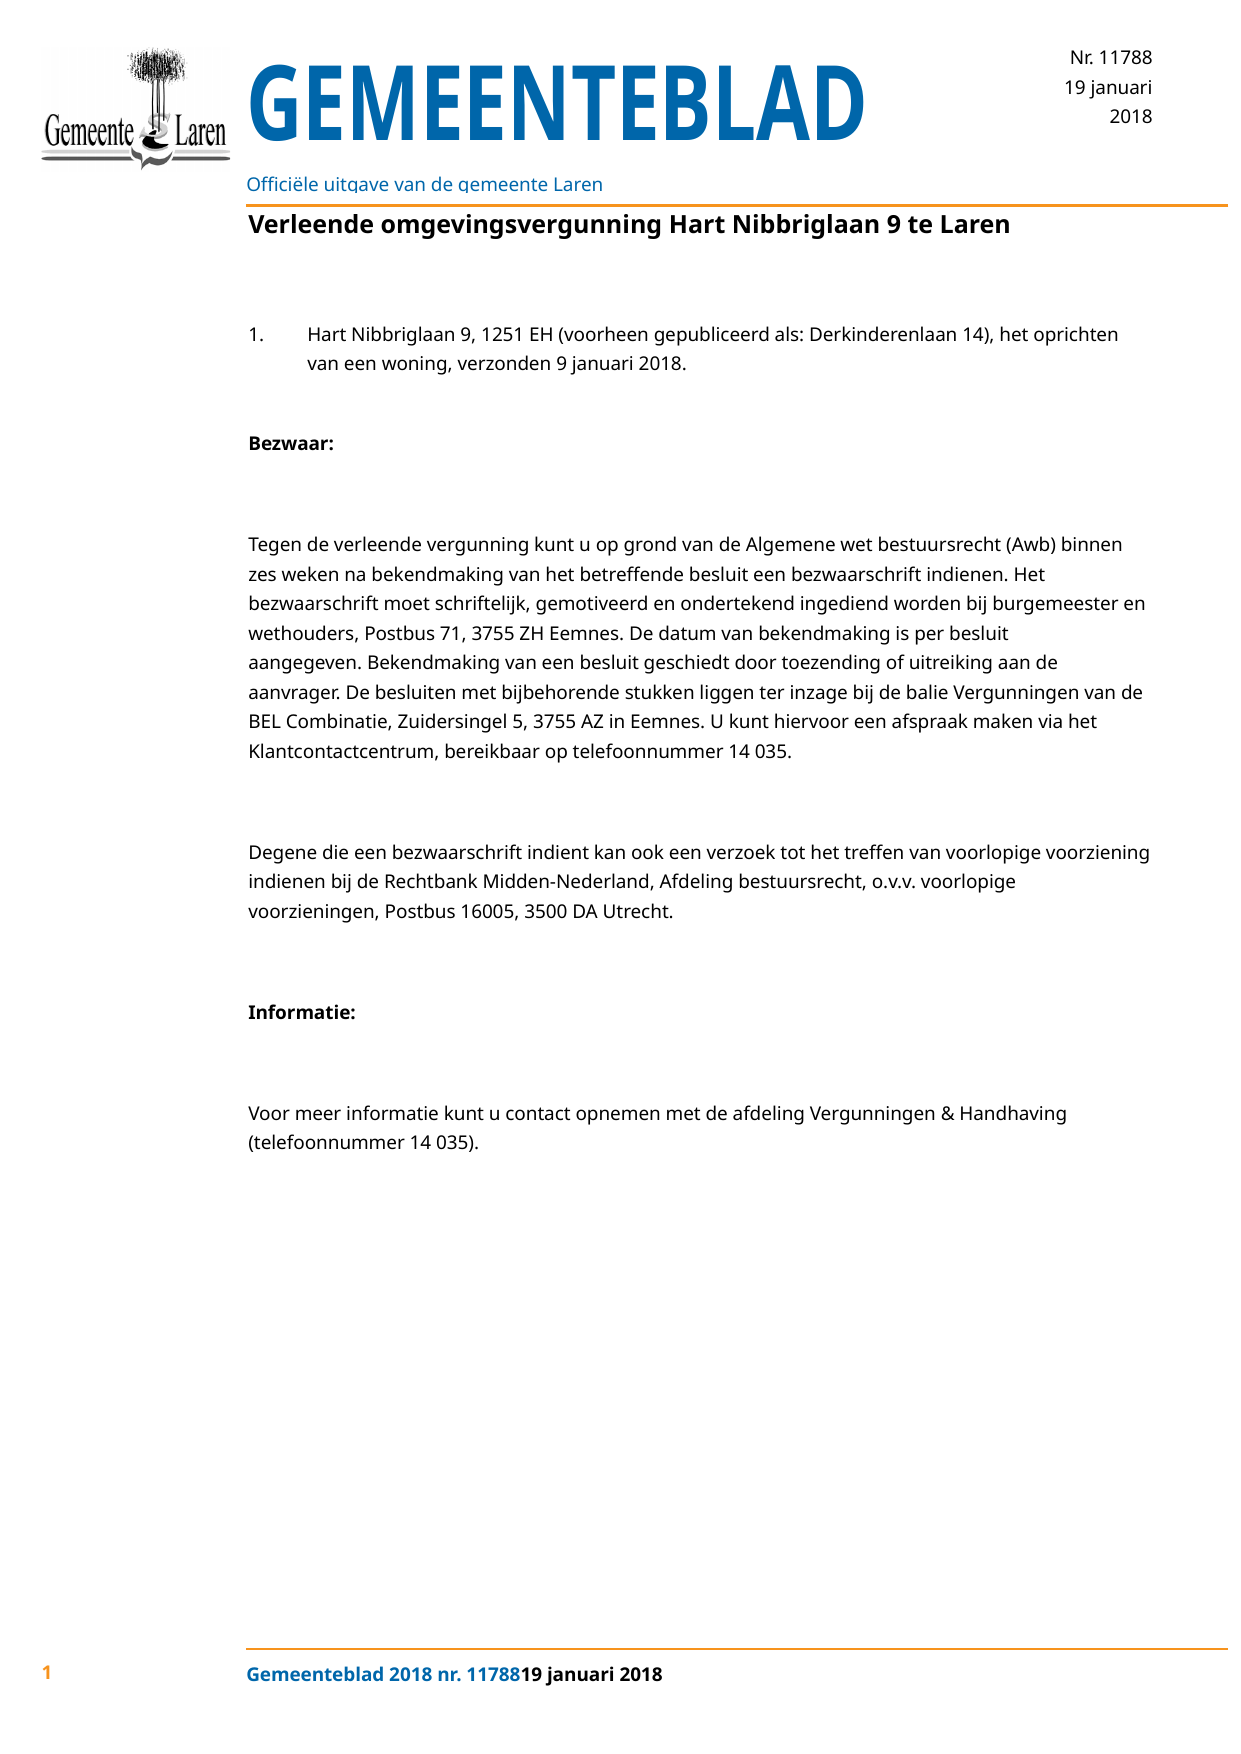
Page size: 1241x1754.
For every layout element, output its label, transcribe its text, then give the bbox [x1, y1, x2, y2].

text Verleende omgevingsvergunning Hart Nibbriglaan 9 te Laren [248, 207, 1152, 241]
text Bezwaar: [248, 430, 1152, 456]
text Informatie: [248, 999, 1152, 1025]
text Voor meer informatie kunt u contact opnemen met de afdeling Vergunningen & Handhaving (telefoonnummer 14 035). [248, 1100, 1152, 1155]
text Tegen de verleende vergunning kunt u op grond van de Algemene wet bestuursrecht (Awb) binnen zes weken na bekendmaking van het betreffende besluit een bezwaarschrift indienen. Het bezwaarschrift moet schriftelijk, gemotiveerd en ondertekend ingediend worden bij burgemeester en wethouders, Postbus 71, 3755 ZH Eemnes. De datum van bekendmaking is per besluit aangegeven. Bekendmaking van een besluit geschiedt door toezending of uitreiking aan de aanvrager. De besluiten met bijbehorende stukken liggen ter inzage bij de balie Vergunningen van de BEL Combinatie, Zuidersingel 5, 3755 AZ in Eemnes. U kunt hiervoor een afspraak maken via het Klantcontactcentrum, bereikbaar op telefoonnummer 14 035. [248, 531, 1152, 764]
picture [41, 47, 231, 172]
text Degene die een bezwaarschrift indient kan ook een verzoek tot het treffen van voorlopige voorziening indienen bij de Rechtbank Midden-Nederland, Afdeling bestuursrecht, o.v.v. voorlopige voorzieningen, Postbus 16005, 3500 DA Utrecht. [248, 839, 1152, 924]
list Hart Nibbriglaan 9, 1251 EH (voorheen gepubliceerd als: Derkinderenlaan 14), het oprichten van een woning, verzonden 9 januari 2018. [248, 321, 1152, 376]
